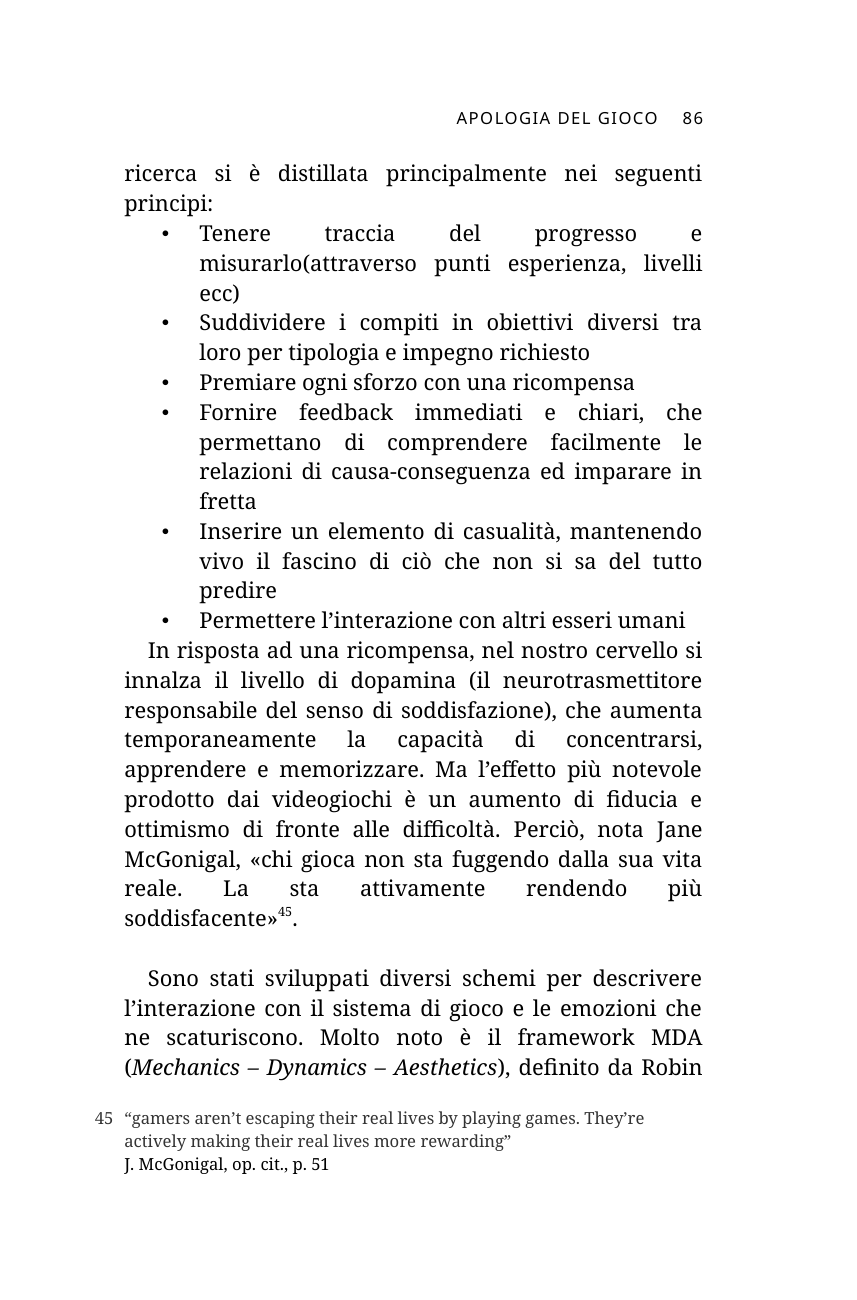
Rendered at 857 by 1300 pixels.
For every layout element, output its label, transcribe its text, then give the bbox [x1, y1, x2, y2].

text Sono stati sviluppati diversi schemi per descrivere l’interazione con il sistema di gioco e le emozioni che ne scaturiscono. Molto noto è il framework MDA (Mechanics – Dynamics – Aesthetics), definito da Robin [124, 963, 703, 1082]
list Premiare ogni sforzo con una ricompensa [162, 367, 703, 397]
list Suddividere i compiti in obiettivi diversi tra loro per tipologia e impegno richiesto [162, 307, 703, 367]
list Fornire feedback immediati e chiari, che permettano di comprendere facilmente le relazioni di causa-conseguenza ed imparare in fretta [162, 397, 703, 516]
text J. McGonigal, op. cit., p. 51 [94, 1152, 703, 1175]
list Tenere traccia del progresso e misurarlo(attraverso punti esperienza, livelli ecc) [162, 218, 703, 307]
text In risposta ad una ricompensa, nel nostro cervello si innalza il livello di dopamina (il neurotrasmettitore responsabile del senso di soddisfazione), che aumenta temporaneamente la capacità di concentrarsi, apprendere e memorizzare. Ma l’effetto più notevole prodotto dai videogiochi è un aumento di fiducia e ottimismo di fronte alle difficoltà. Perciò, nota Jane McGonigal, «chi gioca non sta fuggendo dalla sua vita reale. La sta attivamente rendendo più soddisfacente». [124, 635, 703, 933]
text ricerca si è distillata principalmente nei seguenti principi: [124, 158, 703, 218]
text “gamers aren’t escaping their real lives by playing games. They’re actively making their real lives more rewarding” [94, 1107, 703, 1152]
list Permettere l’interazione con altri esseri umani [162, 605, 703, 635]
list Inserire un elemento di casualità, mantenendo vivo il fascino di ciò che non si sa del tutto predire [162, 516, 703, 605]
